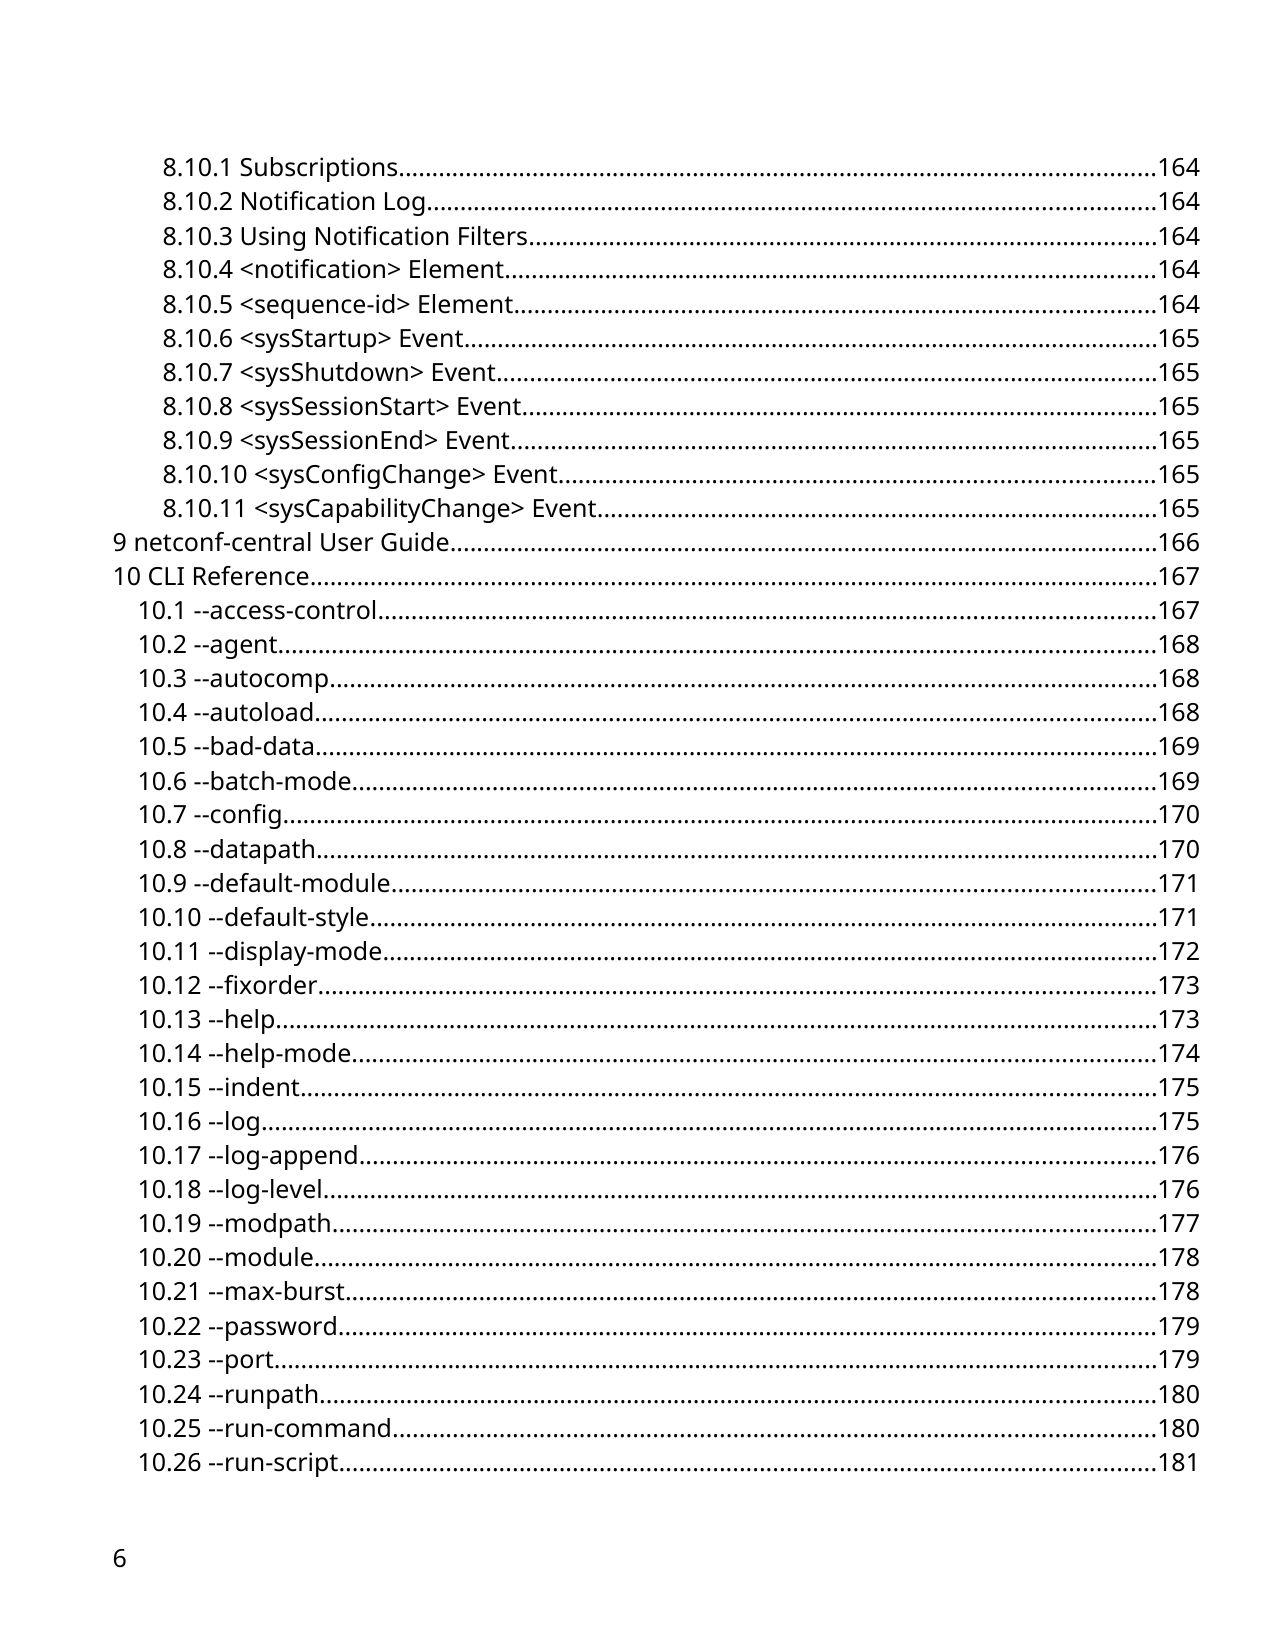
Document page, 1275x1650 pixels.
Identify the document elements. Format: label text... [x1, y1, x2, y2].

text 10.20 --module 178 [137, 1240, 1200, 1274]
text 10.19 --modpath 177 [137, 1206, 1200, 1240]
text 10.7 --config 170 [137, 797, 1200, 831]
text 8.10.9 <sysSessionEnd> Event 165 [162, 422, 1200, 457]
text 8.10.2 Notification Log 164 [162, 184, 1200, 218]
text 10.6 --batch-mode 169 [137, 763, 1200, 797]
text 9 netconf-central User Guide 166 [112, 525, 1200, 559]
text 10.2 --agent 168 [137, 627, 1200, 661]
text 10.13 --help 173 [137, 1002, 1200, 1036]
text 10.21 --max-burst 178 [137, 1274, 1200, 1308]
text 10.26 --run-script 181 [137, 1444, 1200, 1478]
text 10.9 --default-module 171 [137, 865, 1200, 899]
text 8.10.11 <sysCapabilityChange> Event 165 [162, 491, 1200, 525]
text 10.3 --autocomp 168 [137, 661, 1200, 695]
text 8.10.6 <sysStartup> Event 165 [162, 320, 1200, 354]
text 10.23 --port 179 [137, 1342, 1200, 1376]
text 8.10.4 <notification> Element 164 [162, 252, 1200, 286]
text 8.10.7 <sysShutdown> Event 165 [162, 354, 1200, 388]
text 10.22 --password 179 [137, 1308, 1200, 1342]
text 10.18 --log-level 176 [137, 1172, 1200, 1206]
text 10.16 --log 175 [137, 1104, 1200, 1138]
text 10.17 --log-append 176 [137, 1138, 1200, 1172]
text 8.10.10 <sysConfigChange> Event 165 [162, 457, 1200, 491]
text 10.24 --runpath 180 [137, 1376, 1200, 1410]
text 10.1 --access-control 167 [137, 593, 1200, 627]
text 8.10.5 <sequence-id> Element 164 [162, 286, 1200, 320]
text 10.14 --help-mode 174 [137, 1036, 1200, 1070]
text 8.10.8 <sysSessionStart> Event 165 [162, 388, 1200, 422]
text 10.8 --datapath 170 [137, 831, 1200, 865]
text 8.10.3 Using Notification Filters 164 [162, 218, 1200, 252]
text 8.10.1 Subscriptions 164 [162, 150, 1200, 184]
text 10.4 --autoload 168 [137, 695, 1200, 729]
text 10 CLI Reference 167 [112, 559, 1200, 593]
text 10.25 --run-command 180 [137, 1410, 1200, 1444]
text 10.12 --fixorder 173 [137, 967, 1200, 1002]
text 10.5 --bad-data 169 [137, 729, 1200, 763]
text 10.10 --default-style 171 [137, 899, 1200, 933]
text 10.11 --display-mode 172 [137, 933, 1200, 967]
text 10.15 --indent 175 [137, 1070, 1200, 1104]
